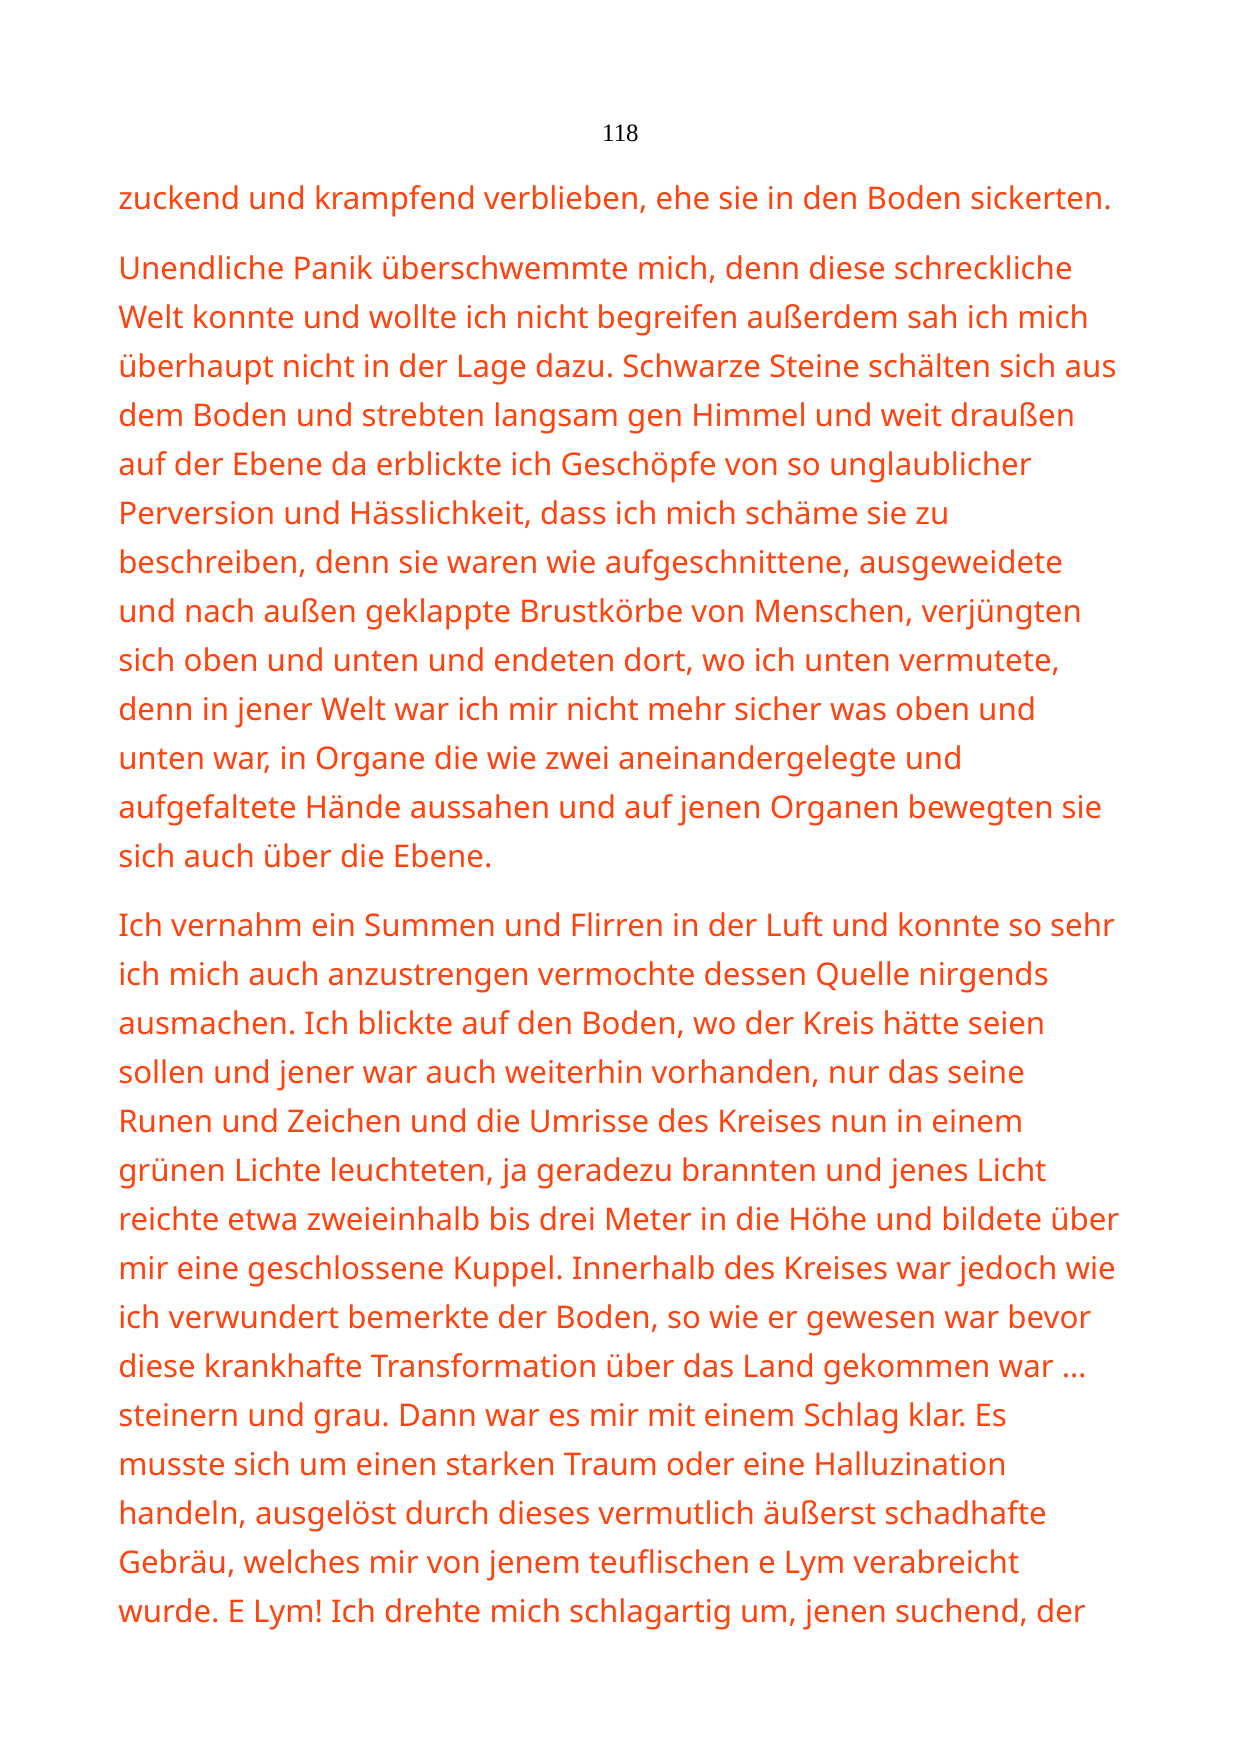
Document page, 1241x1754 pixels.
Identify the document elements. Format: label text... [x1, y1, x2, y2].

text Unendliche Panik überschwemmte mich, denn diese schreckliche Welt konnte und wollte ich nicht begreifen außerdem sah ich mich überhaupt nicht in der Lage dazu. Schwarze Steine schälten sich aus dem Boden und strebten langsam gen Himmel und weit draußen auf der Ebene da erblickte ich Geschöpfe von so unglaublicher Perversion und Hässlichkeit, dass ich mich schäme sie zu beschreiben, denn sie waren wie aufgeschnittene, ausgeweidete und nach außen geklappte Brustkörbe von Menschen, verjüngten sich oben und unten und endeten dort, wo ich unten vermutete, denn in jener Welt war ich mir nicht mehr sicher was oben und unten war, in Organe die wie zwei aneinandergelegte und aufgefaltete Hände aussahen und auf jenen Organen bewegten sie sich auch über die Ebene. [118, 246, 1122, 876]
text zuckend und krampfend verblieben, ehe sie in den Boden sickerten. [118, 176, 1122, 219]
text Ich vernahm ein Summen und Flirren in der Luft und konnte so sehr ich mich auch anzustrengen vermochte dessen Quelle nirgends ausmachen. Ich blickte auf den Boden, wo der Kreis hätte seien sollen und jener war auch weiterhin vorhanden, nur das seine Runen und Zeichen und die Umrisse des Kreises nun in einem grünen Lichte leuchteten, ja geradezu brannten und jenes Licht reichte etwa zweieinhalb bis drei Meter in die Höhe und bildete über mir eine geschlossene Kuppel. Innerhalb des Kreises war jedoch wie ich verwundert bemerkte der Boden, so wie er gewesen war bevor diese krankhafte Transformation über das Land gekommen war … steinern und grau. Dann war es mir mit einem Schlag klar. Es musste sich um einen starken Traum oder eine Halluzination handeln, ausgelöst durch dieses vermutlich äußerst schadhafte Gebräu, welches mir von jenem teuflischen e Lym verabreicht wurde. E Lym! Ich drehte mich schlagartig um, jenen suchend, der [118, 903, 1122, 1631]
